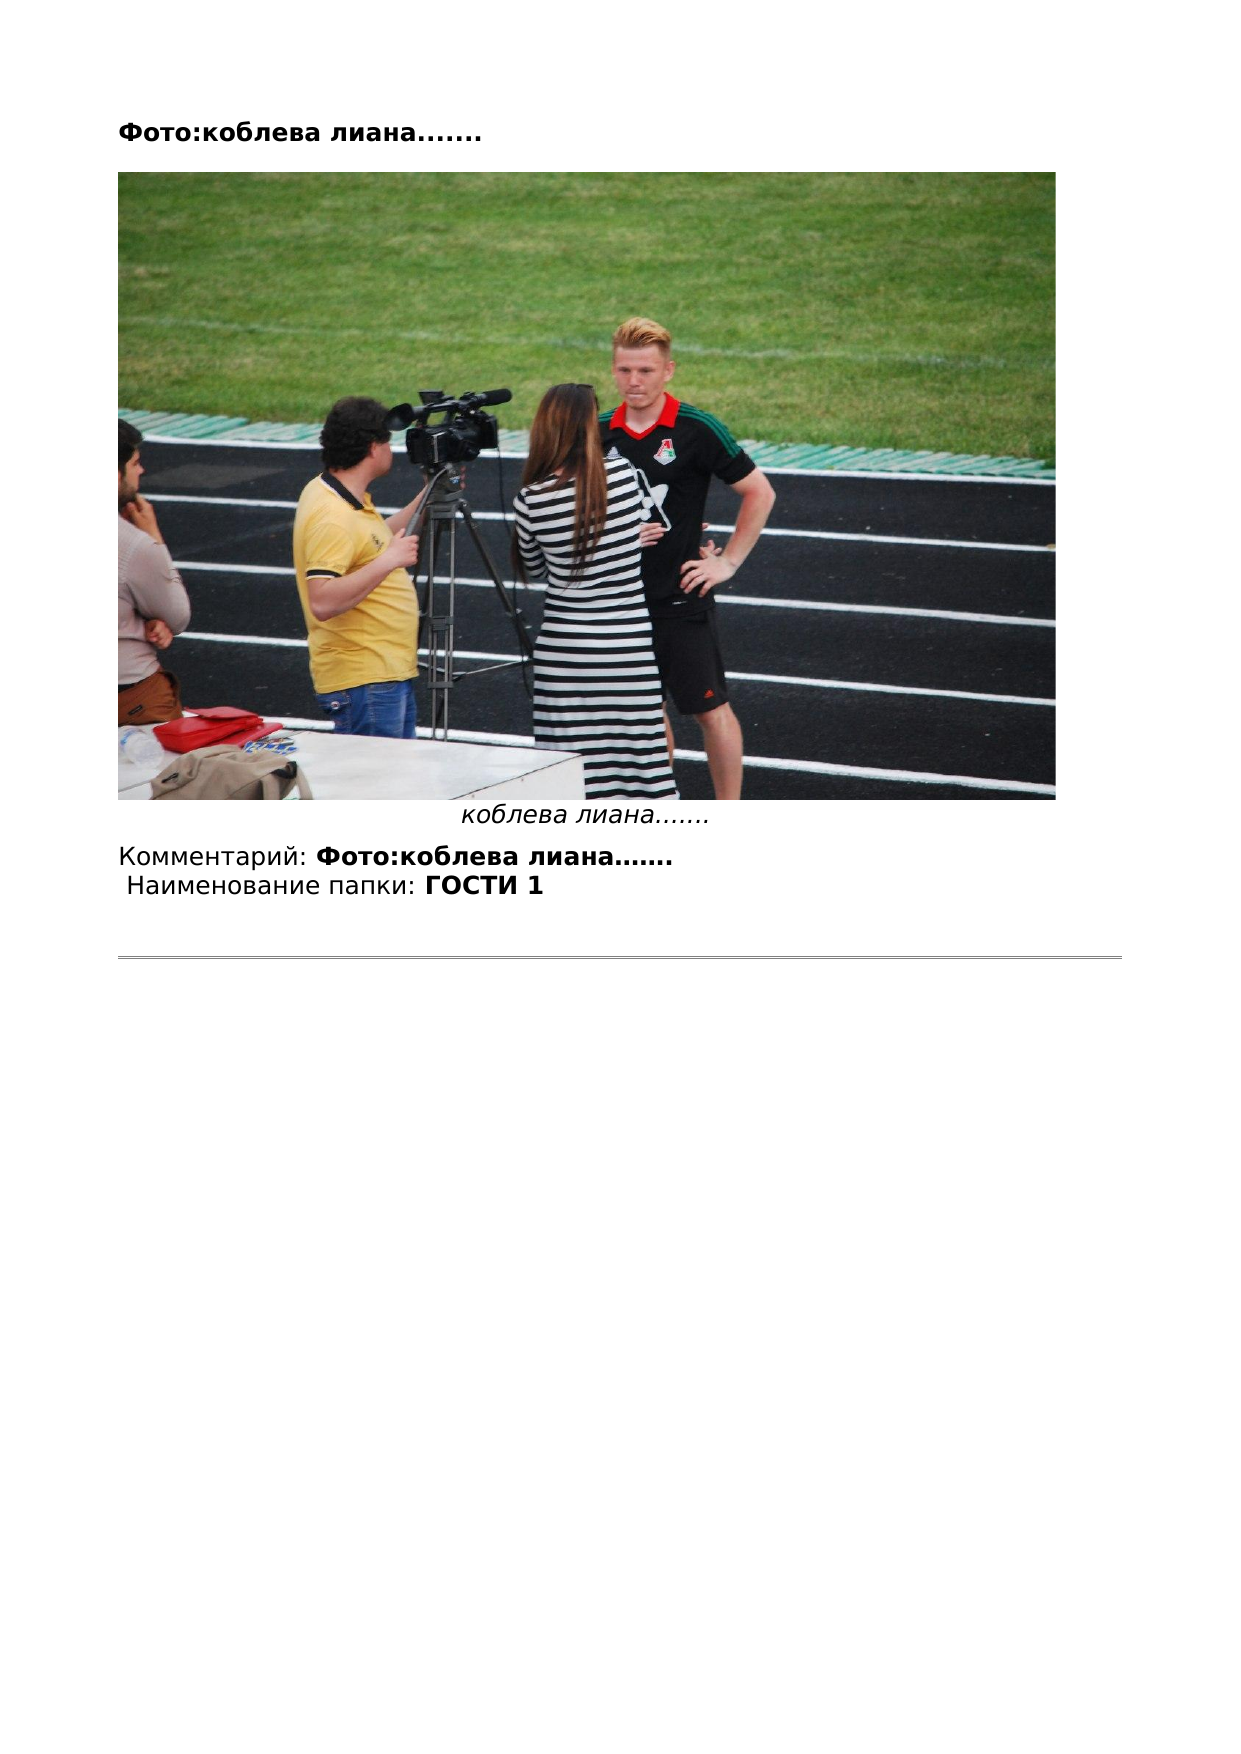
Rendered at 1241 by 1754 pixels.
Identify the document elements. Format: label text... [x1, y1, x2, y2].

text Комментарий: Фото:коблева лиана……. Наименование папки: ГОСТИ 1 [118, 842, 1122, 929]
picture [118, 172, 1056, 800]
subtitle Фото:коблева лиана....... [118, 118, 1122, 147]
text коблева лиана....... [118, 800, 1056, 829]
